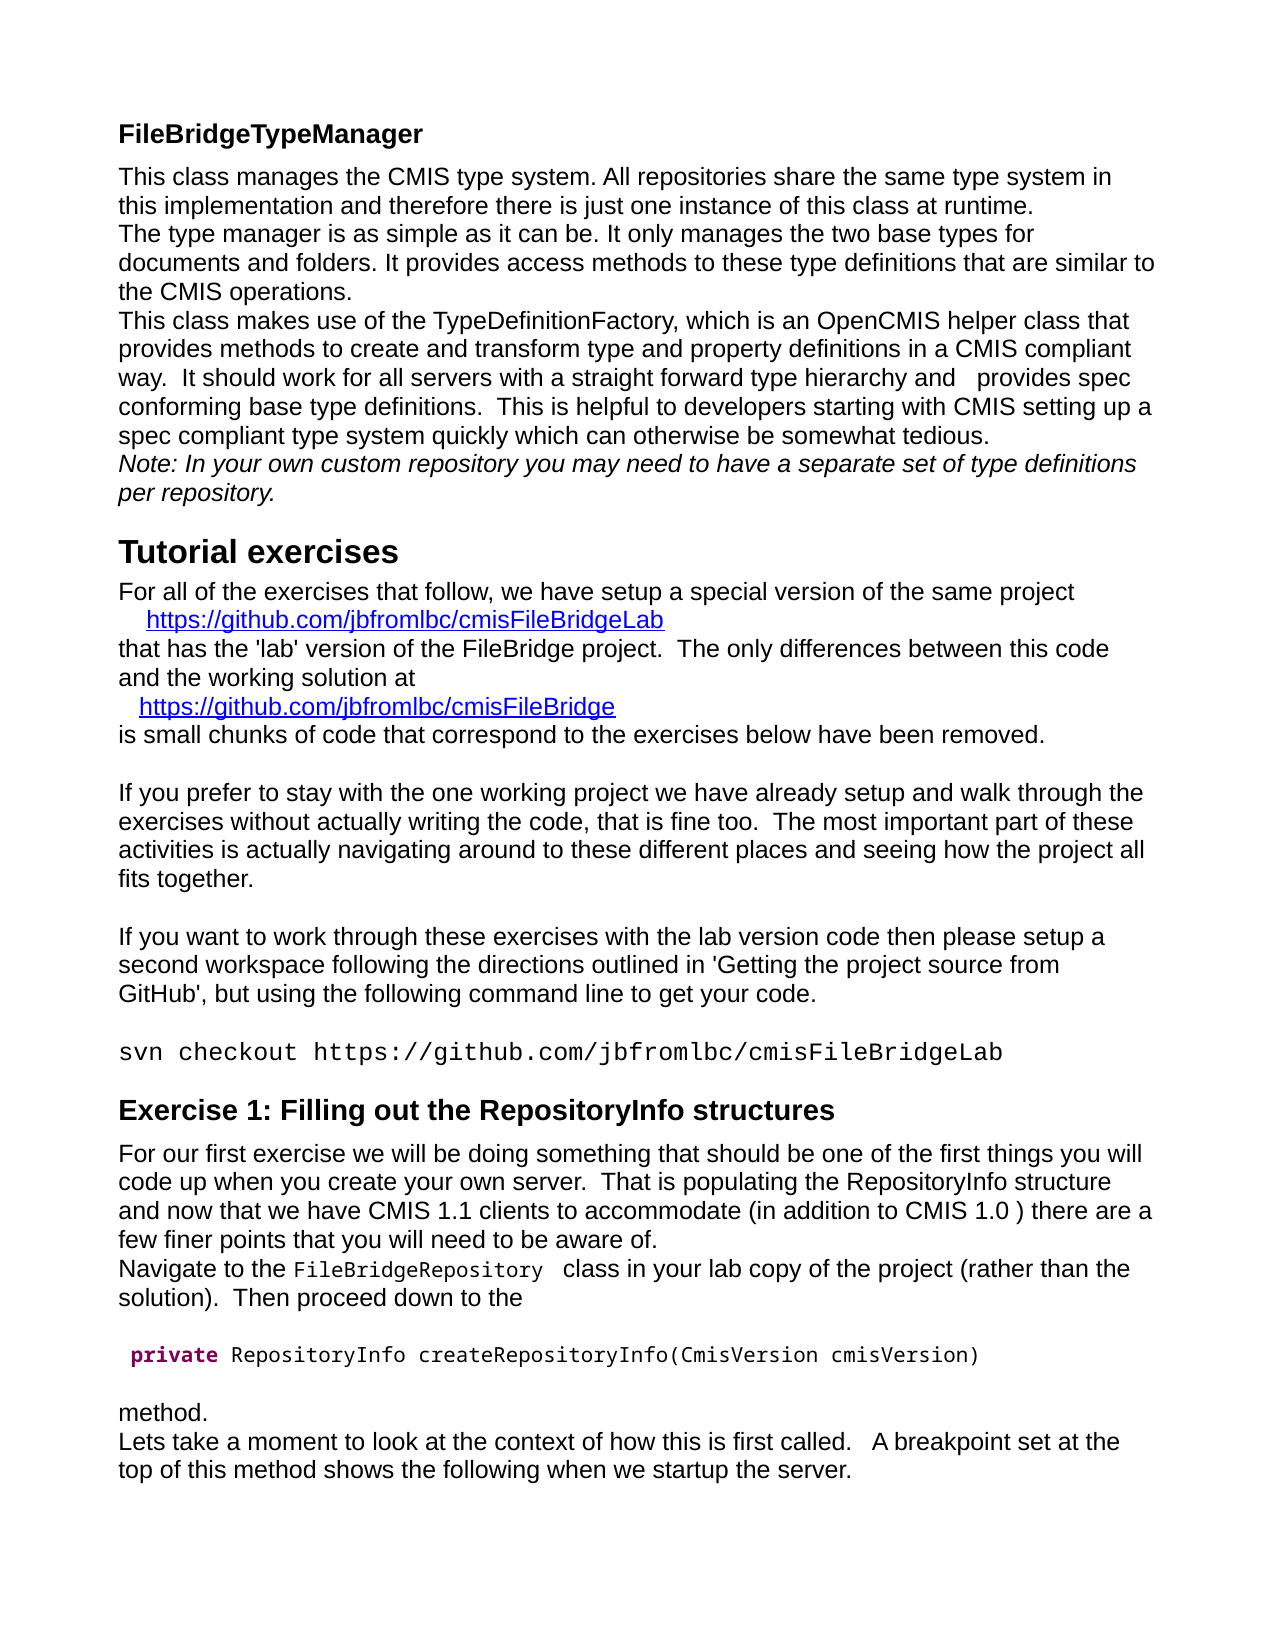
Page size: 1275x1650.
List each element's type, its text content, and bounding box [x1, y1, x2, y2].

text that has the 'lab' version of the FileBridge project. The only differences between this code and the working solution at [118, 634, 1157, 692]
subtitle FileBridgeTypeManager [118, 118, 1157, 149]
text For all of the exercises that follow, we have setup a special version of the same project [118, 577, 1157, 605]
text svn checkout https://github.com/jbfromlbc/cmisFileBridgeLab [118, 1037, 1157, 1067]
text If you prefer to stay with the one working project we have already setup and walk through the exercises without actually writing the code, that is fine too. The most important part of these activities is actually navigating around to these different places and seeing how the project all fits together. [118, 778, 1157, 893]
text Lets take a moment to look at the context of how this is first called. A breakpoint set at the top of this method shows the following when we startup the server. [118, 1427, 1157, 1484]
text Note: In your own custom repository you may need to have a separate set of type definitions per repository. [118, 449, 1157, 507]
text https://github.com/jbfromlbc/cmisFileBridgeLab [118, 605, 1157, 634]
text If you want to work through these exercises with the lab version code then please setup a second workspace following the directions outlined in 'Getting the project source from GitHub', but using the following command line to get your code. [118, 922, 1157, 1008]
text This class makes use of the TypeDefinitionFactory, which is an OpenCMIS helper class that provides methods to create and transform type and property definitions in a CMIS compliant way. It should work for all servers with a straight forward type hierarchy and provides spec conforming base type definitions. This is helpful to developers starting with CMIS setting up a spec compliant type system quickly which can otherwise be somewhat tedious. [118, 306, 1157, 449]
text This class manages the CMIS type system. All repositories share the same type system in this implementation and therefore there is just one instance of this class at runtime. [118, 162, 1157, 219]
text The type manager is as simple as it can be. It only manages the two base types for documents and folders. It provides access methods to these type definitions that are similar to the CMIS operations. [118, 219, 1157, 306]
text private RepositoryInfo createRepositoryInfo(CmisVersion cmisVersion) [118, 1341, 1157, 1369]
text Navigate to the FileBridgeRepository class in your lab copy of the project (rather than the solution). Then proceed down to the [118, 1253, 1157, 1312]
subtitle Tutorial exercises [118, 532, 1157, 570]
text https://github.com/jbfromlbc/cmisFileBridge is small chunks of code that correspond to the exercises below have been removed. [118, 692, 1157, 749]
text For our first exercise we will be doing something that should be one of the first things you will code up when you create your own server. That is populating the RepositoryInfo structure and now that we have CMIS 1.1 clients to accommodate (in addition to CMIS 1.0 ) there are a few finer points that you will need to be aware of. [118, 1138, 1157, 1253]
subtitle Exercise 1: Filling out the RepositoryInfo structures [118, 1092, 1157, 1126]
text method. [118, 1398, 1157, 1427]
